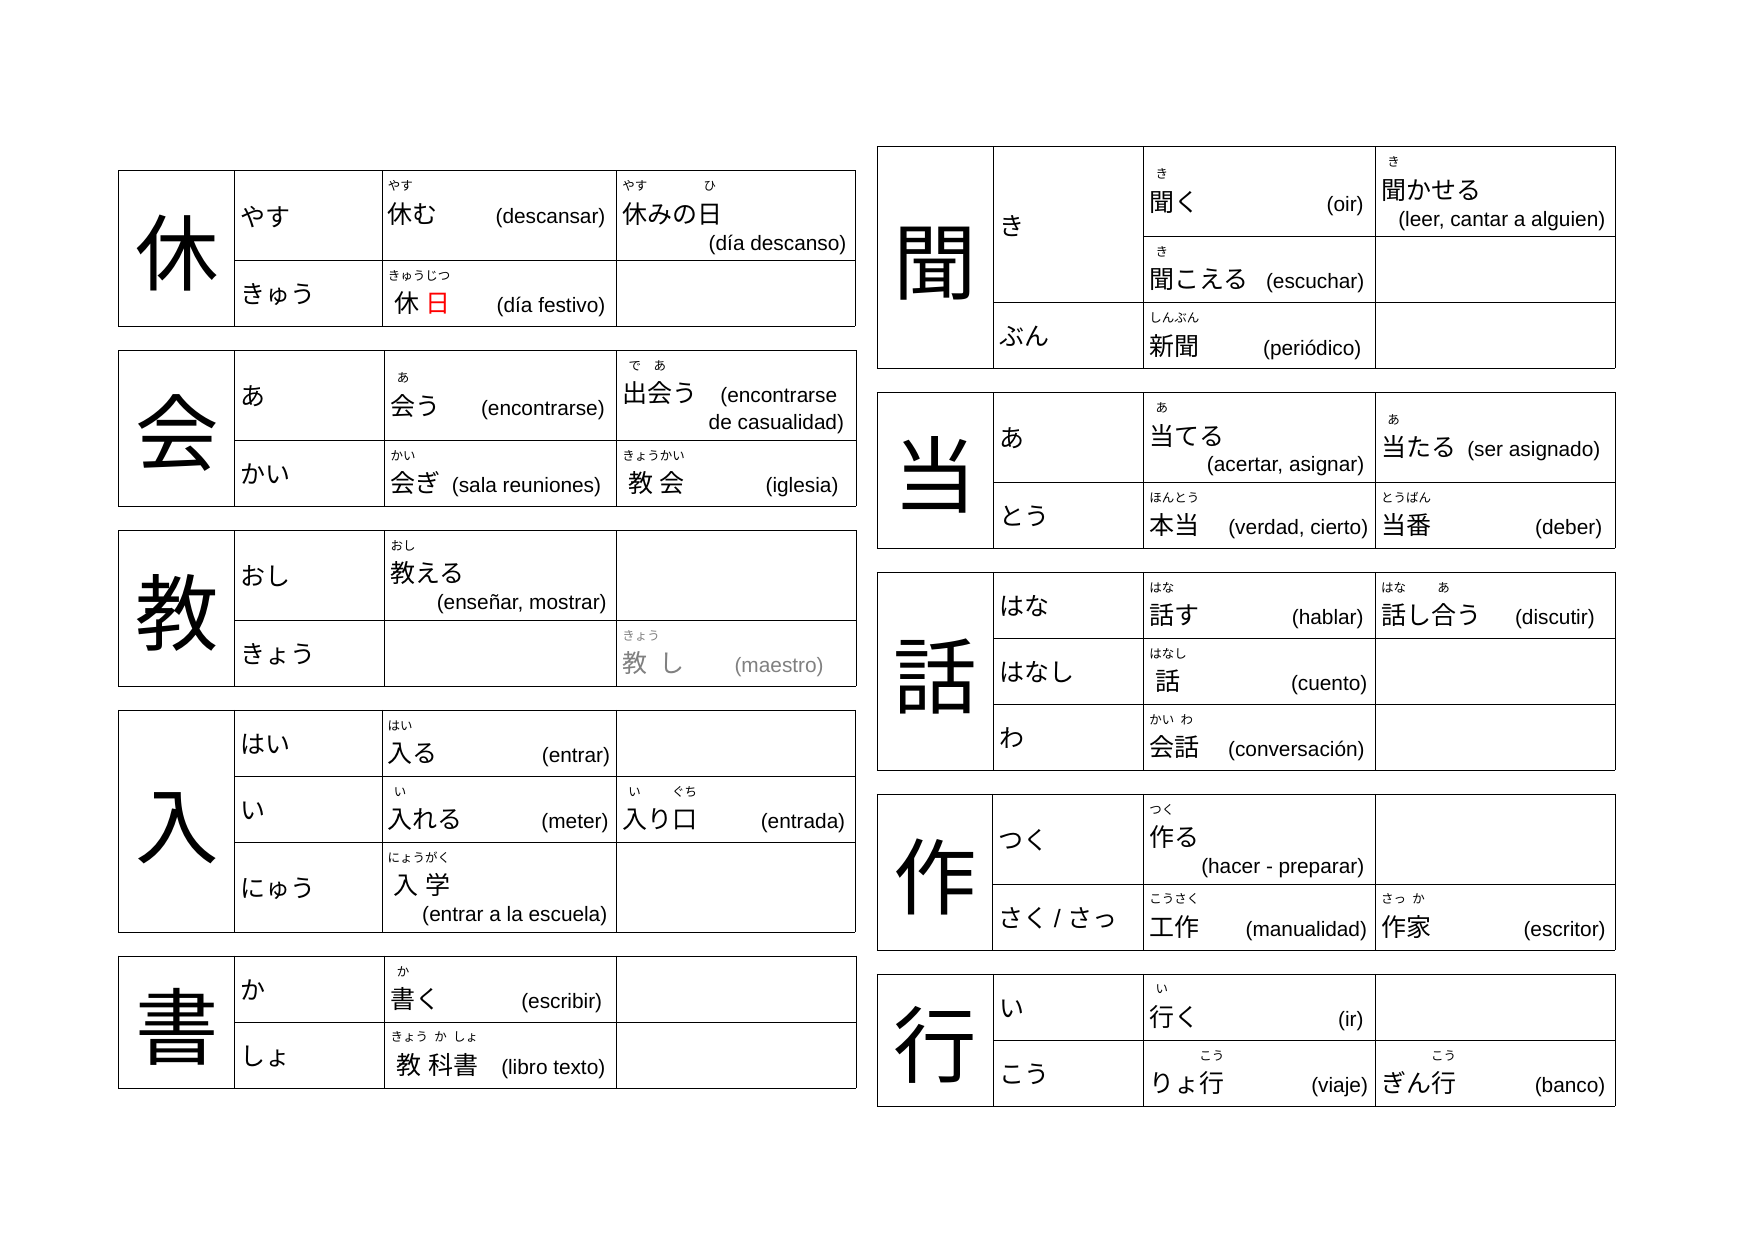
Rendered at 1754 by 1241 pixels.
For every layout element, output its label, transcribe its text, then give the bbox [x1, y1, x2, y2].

table_header 作 [878, 795, 992, 949]
table_cell 工こう作さく (manualidad) [1144, 885, 1375, 949]
table_header あ [235, 351, 384, 440]
table_header 教 [119, 531, 234, 686]
table_cell 入いれる (meter) [383, 777, 616, 842]
table_cell 話はなし (cuento) [1144, 639, 1375, 704]
table_cell 会かいぎ (sala reuniones) [385, 441, 616, 506]
table_header 行 [878, 975, 993, 1106]
table_header か [235, 957, 384, 1022]
table_cell 入にょう学がく (entrar a la escuela) [383, 843, 616, 932]
table_cell [385, 621, 616, 686]
table_cell とう [994, 483, 1143, 548]
table_header [1376, 795, 1615, 884]
table_header 休やすむ (descansar) [383, 171, 616, 260]
table_cell [1376, 303, 1615, 368]
table_header [617, 957, 856, 1022]
table_cell 入いり口ぐち (entrada) [617, 777, 855, 842]
table_cell 教きょう会かい (iglesia) [617, 441, 856, 506]
table_header つく [993, 795, 1143, 884]
table_cell にゅう [235, 843, 382, 932]
table_header 教おしえる (enseñar, mostrar) [385, 531, 616, 620]
table_cell さく / さっ [993, 885, 1143, 949]
table_header [617, 711, 855, 776]
table_cell ぶん [994, 303, 1143, 368]
table_header やす [235, 171, 382, 260]
table_header い [994, 975, 1143, 1039]
table_cell 会かい話わ (conversación) [1144, 705, 1375, 770]
table_header 話はなし合あう (discutir) [1376, 573, 1615, 638]
table_cell [1376, 237, 1615, 302]
table_header 入はいる (entrar) [383, 711, 616, 776]
table_header 話はなす (hablar) [1144, 573, 1375, 638]
table_cell 作さっ家か (escritor) [1376, 885, 1615, 949]
table_header き [994, 147, 1143, 302]
table_cell かい [235, 441, 384, 506]
table_header あ [994, 393, 1143, 482]
table_cell [617, 1023, 856, 1088]
table_header 書 [119, 957, 234, 1088]
table_cell 新しん聞ぶん (periódico) [1144, 303, 1375, 368]
table_header 会 [119, 351, 234, 506]
table_header 休 [119, 171, 234, 326]
table_header おし [235, 531, 384, 620]
table_cell 当とう番ばん (deber) [1376, 483, 1615, 548]
table_header はな [994, 573, 1143, 638]
table_cell [617, 261, 855, 326]
table_header 当あたる (ser asignado) [1376, 393, 1615, 482]
table_header 出で会あう (encontrarse de casualidad) [617, 351, 856, 440]
table_header 当 [878, 393, 993, 548]
table_cell [617, 843, 855, 932]
table_cell きょう [235, 621, 384, 686]
table_cell 本ほん当とう (verdad, cierto) [1144, 483, 1375, 548]
table_cell こう [994, 1041, 1143, 1106]
table_header 話 [878, 573, 993, 770]
table_header 聞きく (oir) [1144, 147, 1375, 236]
table_cell はなし [994, 639, 1143, 704]
table_cell い [235, 777, 382, 842]
table_cell 聞きこえる (escuchar) [1144, 237, 1375, 302]
table_header 入 [119, 711, 234, 932]
table_header 作つくる (hacer - preparar) [1144, 795, 1375, 884]
table_header 当あてる (acertar, asignar) [1144, 393, 1375, 482]
table_header [617, 531, 856, 620]
table_cell [1376, 705, 1615, 770]
table_cell きゅう [235, 261, 382, 326]
table_header [1376, 975, 1615, 1039]
table_cell 休きゅう日じつ (día festivo) [383, 261, 616, 326]
table_header 聞 [878, 147, 993, 368]
table_cell 教きょう科か書しょ (libro texto) [385, 1023, 616, 1088]
table_header 休やすみの日ひ (día descanso) [617, 171, 855, 260]
table_cell わ [994, 705, 1143, 770]
table_cell しょ [235, 1023, 384, 1088]
table_header はい [235, 711, 382, 776]
table_cell 教きょうし (maestro) [617, 621, 856, 686]
table_header 会あう (encontrarse) [385, 351, 616, 440]
table_header 書かく (escribir) [385, 957, 616, 1022]
table_header 行いく (ir) [1144, 975, 1375, 1039]
table_cell りょ行こう (viaje) [1144, 1041, 1375, 1106]
table_header 聞きかせる (leer, cantar a alguien) [1376, 147, 1615, 236]
table_cell [1376, 639, 1615, 704]
table_cell ぎん行こう (banco) [1376, 1041, 1615, 1106]
